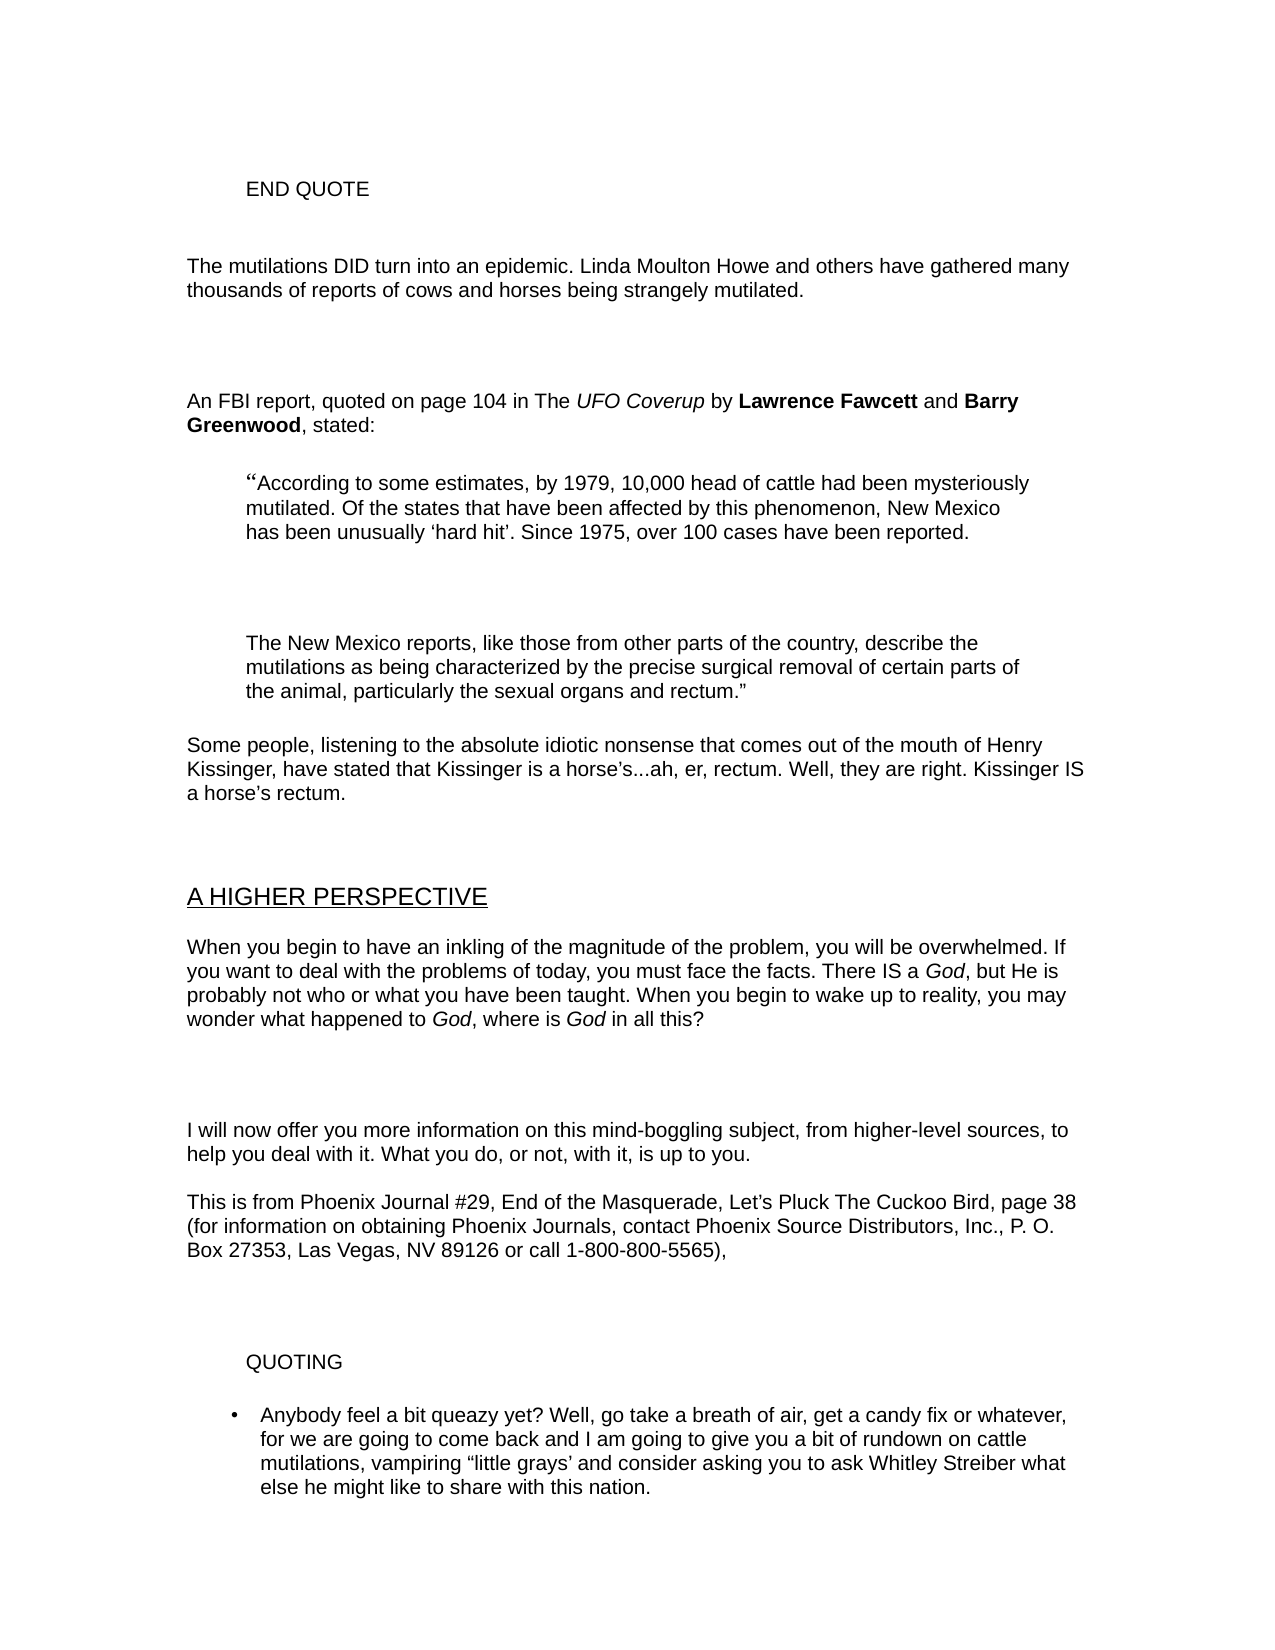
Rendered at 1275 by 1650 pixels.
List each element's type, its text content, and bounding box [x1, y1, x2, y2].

text Some people, listening to the absolute idiotic nonsense that comes out of the mouth of Henry Kissinger, have stated that Kissinger is a horse’s...ah, er, rectum. Well, they are right. Kissinger IS a horse’s rectum. [187, 732, 1095, 828]
list Anybody feel a bit queazy yet? Well, go take a breath of air, get a candy fix or whatever, for we are going to come back and I am going to give you a bit of rundown on cattle mutilations, vampiring “little grays’ and consider asking you to ask Whitley Streiber what else he might like to share with this nation. [231, 1403, 1095, 1499]
text An FBI report, quoted on page 104 in The UFO Coverup by Lawrence Fawcett and Barry Greenwood, stated: [187, 389, 1095, 437]
text END QUOTE [246, 176, 1036, 200]
text The mutilations DID turn into an epidemic. Linda Moulton Howe and others have gathered many thousands of reports of cows and horses being strangely mutilated. [187, 230, 1095, 302]
text A HIGHER PERSPECTIVE When you begin to have an inkling of the magnitude of the problem, you will be overwhelmed. If you want to deal with the problems of today, you must face the facts. There IS a God, but He is probably not who or what you have been taught. When you begin to wake up to reality, you may wonder what happened to God, where is God in all this? [187, 858, 1095, 1030]
text The New Mexico reports, like those from other parts of the country, describe the mutilations as being characterized by the precise surgical removal of certain parts of the animal, particularly the sexual organs and rectum.” [246, 631, 1036, 703]
text I will now offer you more information on this mind-boggling subject, from higher-level sources, to help you deal with it. What you do, or not, with it, is up to you. This is from Phoenix Journal #29, End of the Masquerade, Let’s Pluck The Cuckoo Bird, page 38 (for information on obtaining Phoenix Journals, contact Phoenix Source Distributors, Inc., P. O. Box 27353, Las Vegas, NV 89126 or call 1-800-800-5565), [187, 1118, 1095, 1262]
text QUOTING [246, 1349, 1036, 1373]
text “According to some estimates, by 1979, 10,000 head of cattle had been mysteriously mutilated. Of the states that have been affected by this phenomenon, New Mexico has been unusually ‘hard hit’. Since 1975, over 100 cases have been reported. [246, 467, 1036, 543]
